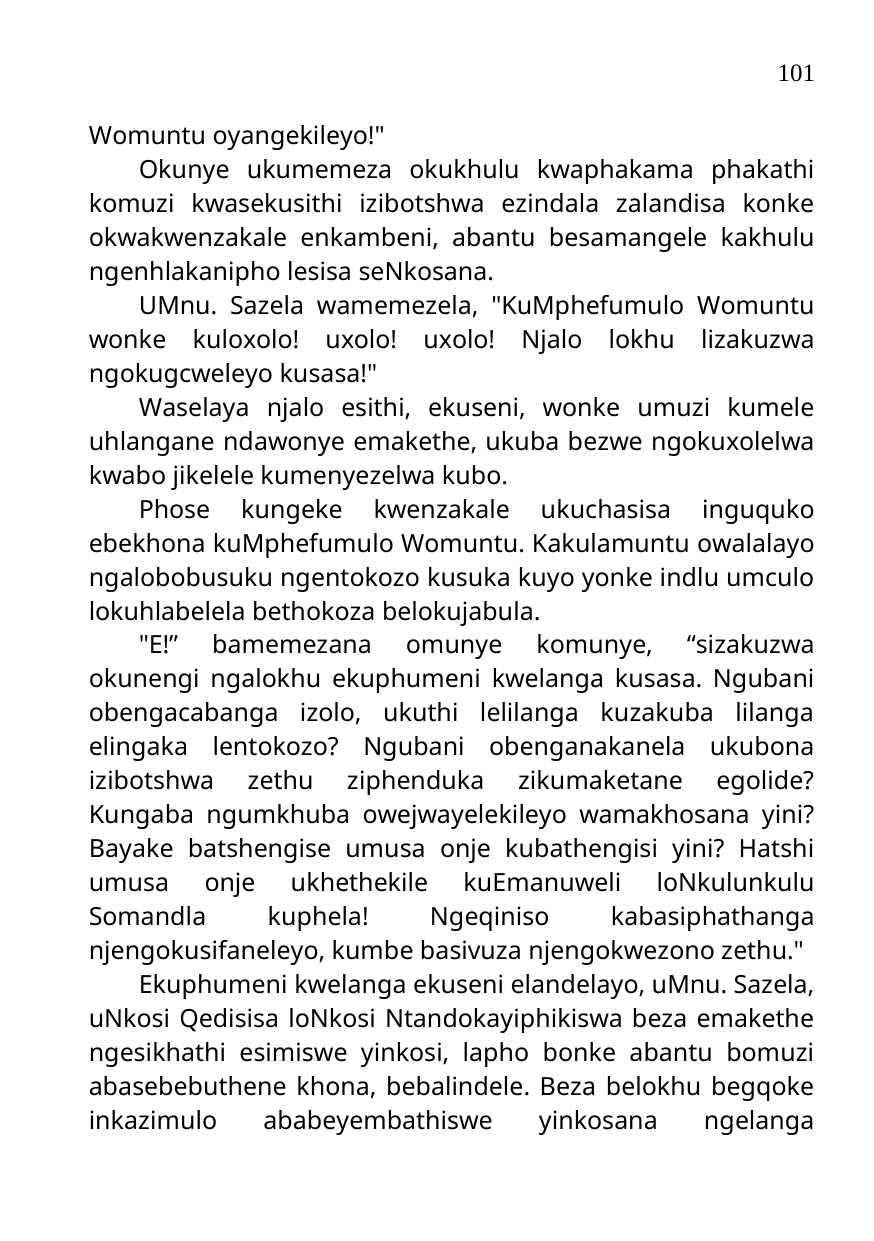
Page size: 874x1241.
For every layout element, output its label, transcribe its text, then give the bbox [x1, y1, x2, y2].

text Phose kungeke kwenzakale ukuchasisa inguquko ebekhona kuMphefumulo Womuntu. Kakulamuntu owalalayo ngalobobusuku ngentokozo kusuka kuyo yonke indlu umculo lokuhlabelela bethokoza belokujabula. [88, 492, 815, 627]
text Womuntu oyangekileyo!" [88, 118, 815, 152]
text "E!” bamemezana omunye komunye, “sizakuzwa okunengi ngalokhu ekuphumeni kwelanga kusasa. Ngubani obengacabanga izolo, ukuthi lelilanga kuzakuba lilanga elingaka lentokozo? Ngubani obenganakanela ukubona izibotshwa zethu ziphenduka zikumaketane egolide? Kungaba ngumkhuba owejwayelekileyo wamakhosana yini? Bayake batshengise umusa onje kubathengisi yini? Hatshi umusa onje ukhethekile kuEmanuweli loNkulunkulu Somandla kuphela! Ngeqiniso kabasiphathanga njengokusifaneleyo, kumbe basivuza njengokwezono zethu." [88, 627, 815, 967]
text Waselaya njalo esithi, ekuseni, wonke umuzi kumele uhlangane ndawonye emakethe, ukuba bezwe ngokuxolelwa kwabo jikelele kumenyezelwa kubo. [88, 390, 815, 492]
text UMnu. Sazela wamemezela, "KuMphefumulo Womuntu wonke kuloxolo! uxolo! uxolo! Njalo lokhu lizakuzwa ngokugcweleyo kusasa!" [88, 288, 815, 390]
text Okunye ukumemeza okukhulu kwaphakama phakathi komuzi kwasekusithi izibotshwa ezindala zalandisa konke okwakwenzakale enkambeni, abantu besamangele kakhulu ngenhlakanipho lesisa seNkosana. [88, 152, 815, 288]
text Ekuphumeni kwelanga ekuseni elandelayo, uMnu. Sazela, uNkosi Qedisisa loNkosi Ntandokayiphikiswa beza emakethe ngesikhathi esimiswe yinkosi, lapho bonke abantu bomuzi abasebebuthene khona, bebalindele. Beza belokhu begqoke inkazimulo ababeyembathiswe yinkosana ngelanga [88, 967, 815, 1137]
